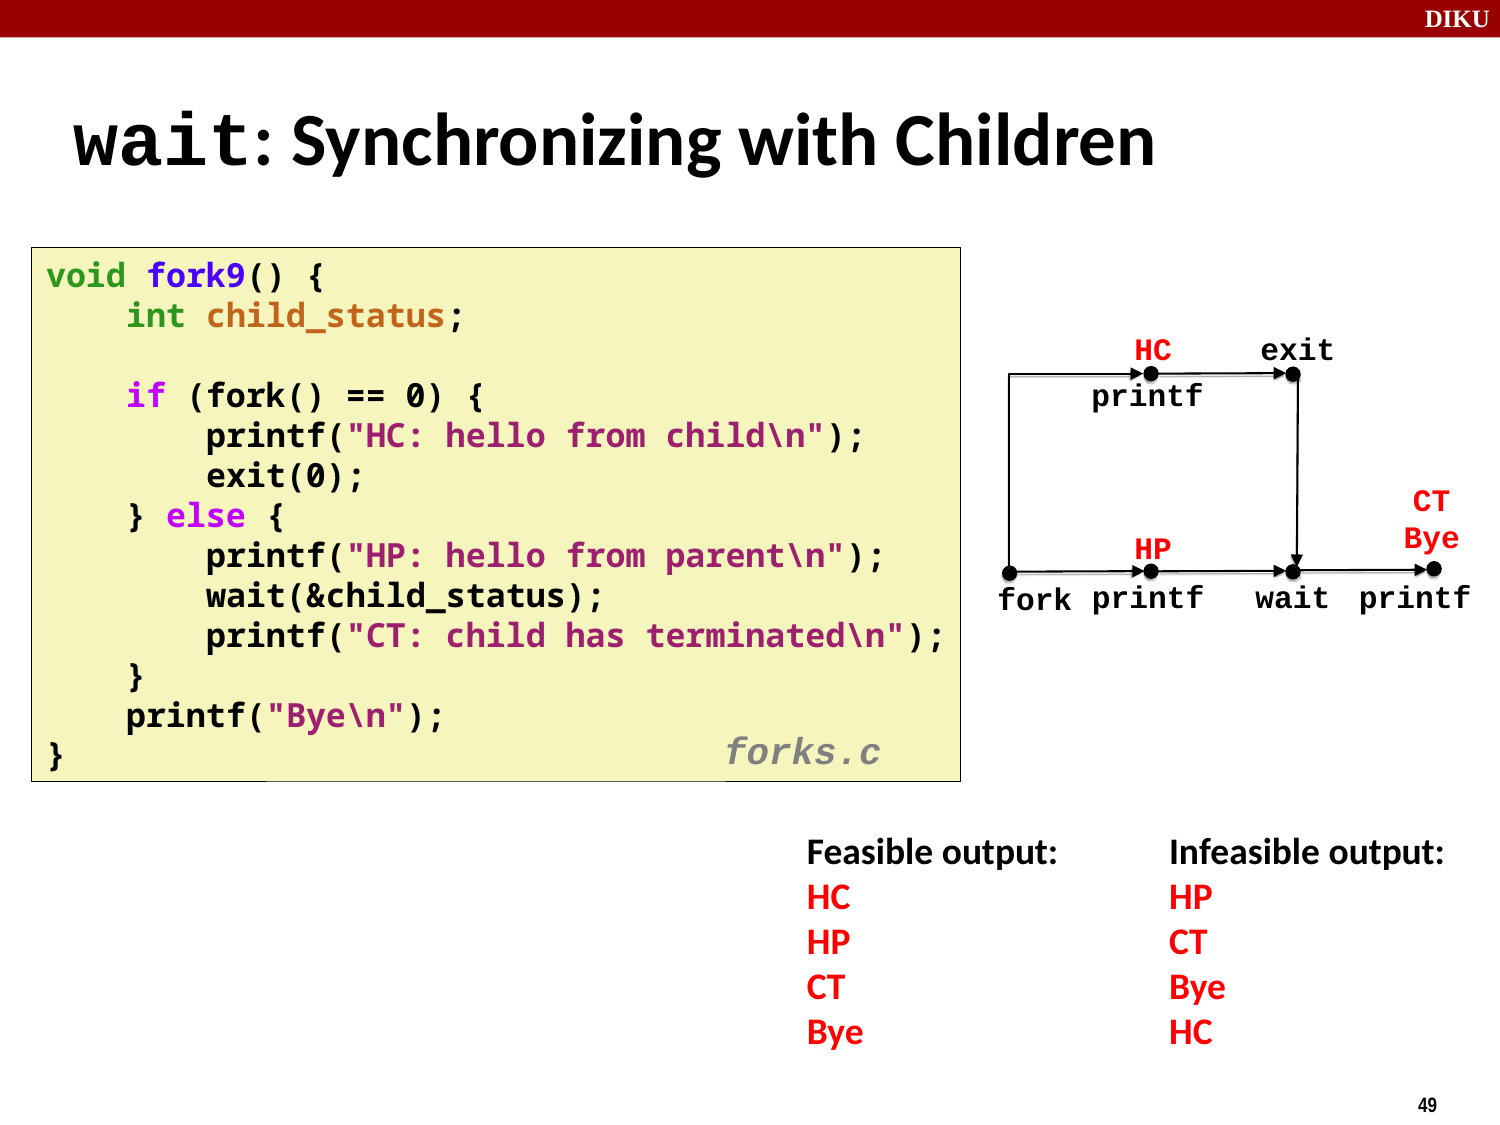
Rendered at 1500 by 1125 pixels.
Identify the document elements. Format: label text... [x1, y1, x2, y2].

text_box printf [1069, 367, 1225, 421]
text_box [1003, 566, 1016, 571]
text_box printf [1187, 367, 1225, 372]
text_box fork [973, 571, 1096, 625]
text_box Infeasible output: HP CT Bye HC [1154, 820, 1461, 1060]
text_box [1286, 564, 1300, 570]
text_box HC [1119, 321, 1187, 374]
text_box HP [1119, 520, 1187, 573]
text_box wait [1220, 570, 1342, 623]
text_box void fork9() { int child_status; if (fork() == 0) { printf("HC: hello from child\n"); exit(0); } else { printf("HP: hello from parent\n"); wait(&child_status); printf("CT: child has terminated\n"); } printf("Bye\n"); } [31, 247, 961, 782]
text_box forks.c [709, 723, 897, 782]
title wait: Synchronizing with Children [58, 72, 1304, 198]
text_box printf [1342, 570, 1488, 623]
text_box CT Bye [1388, 472, 1475, 563]
text_box [1286, 375, 1296, 382]
text_box Feasible output: HC HP CT Bye [792, 820, 1074, 1060]
text_box exit [1225, 321, 1371, 375]
text_box [1427, 563, 1442, 570]
text_box printf [1096, 573, 1220, 623]
